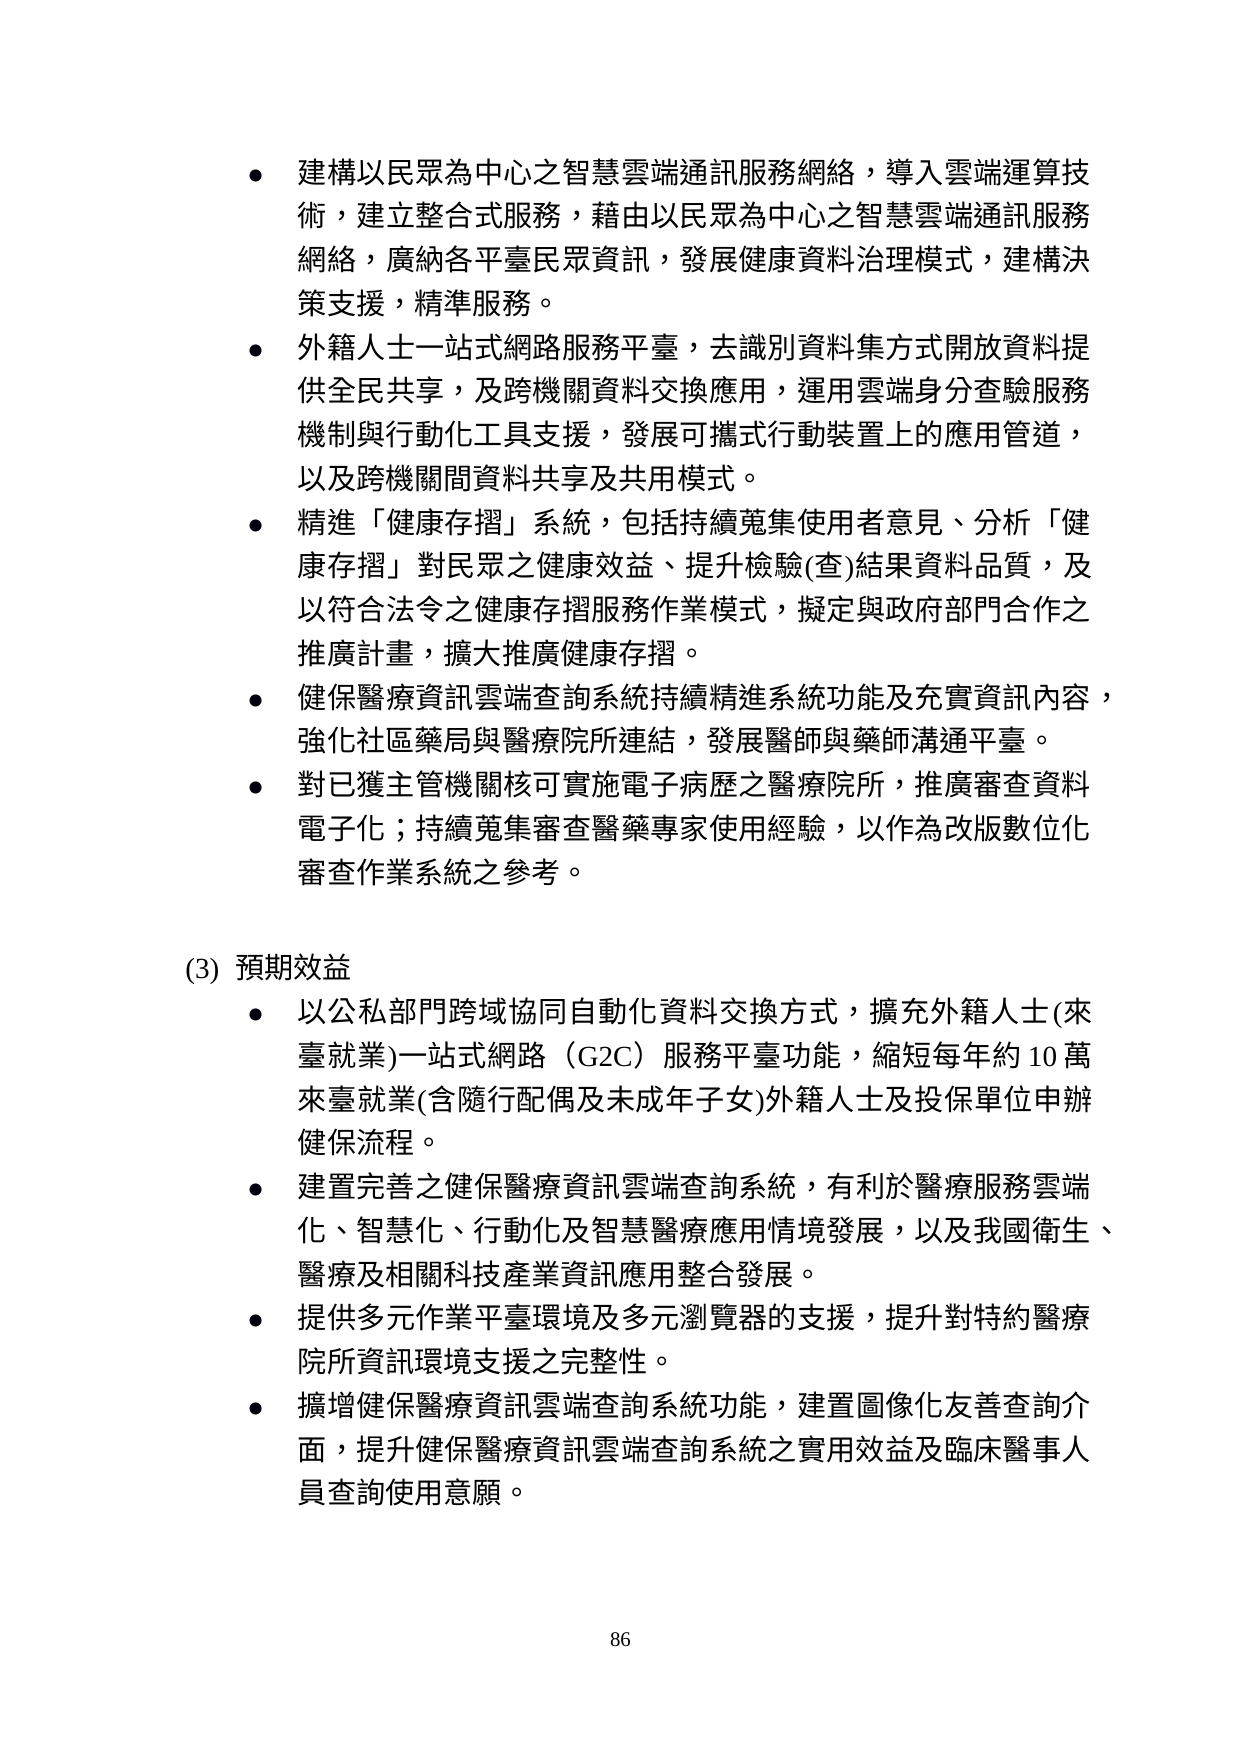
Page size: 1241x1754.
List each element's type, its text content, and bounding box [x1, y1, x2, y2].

list 建置完善之健保醫療資訊雲端查詢系統，有利於醫療服務雲端化、智慧化、行動化及智慧醫療應用情境發展，以及我國衛生、醫療及相關科技產業資訊應用整合發展。 [248, 1162, 1092, 1293]
list 外籍人士一站式網路服務平臺，去識別資料集方式開放資料提供全民共享，及跨機關資料交換應用，運用雲端身分查驗服務機制與行動化工具支援，發展可攜式行動裝置上的應用管道，以及跨機關間資料共享及共用模式。 [248, 323, 1092, 498]
list 預期效益 [185, 943, 1092, 987]
list 對已獲主管機關核可實施電子病歷之醫療院所，推廣審查資料電子化；持續蒐集審查醫藥專家使用經驗，以作為改版數位化審查作業系統之參考。 [248, 760, 1092, 891]
list 擴增健保醫療資訊雲端查詢系統功能，建置圖像化友善查詢介面，提升健保醫療資訊雲端查詢系統之實用效益及臨床醫事人員查詢使用意願。 [248, 1381, 1092, 1512]
list 健保醫療資訊雲端查詢系統持續精進系統功能及充實資訊內容，強化社區藥局與醫療院所連結，發展醫師與藥師溝通平臺。 [248, 673, 1092, 760]
list 精進「健康存摺」系統，包括持續蒐集使用者意見、分析「健康存摺」對民眾之健康效益、提升檢驗(查)結果資料品質，及以符合法令之健康存摺服務作業模式，擬定與政府部門合作之推廣計畫，擴大推廣健康存摺。 [248, 498, 1092, 673]
list 提供多元作業平臺環境及多元瀏覽器的支援，提升對特約醫療院所資訊環境支援之完整性。 [248, 1293, 1092, 1381]
list 以公私部門跨域協同自動化資料交換方式，擴充外籍人士(來臺就業)一站式網路（G2C）服務平臺功能，縮短每年約10萬來臺就業(含隨行配偶及未成年子女)外籍人士及投保單位申辦健保流程。 [248, 987, 1092, 1162]
list 建構以民眾為中心之智慧雲端通訊服務網絡，導入雲端運算技術，建立整合式服務，藉由以民眾為中心之智慧雲端通訊服務網絡，廣納各平臺民眾資訊，發展健康資料治理模式，建構決策支援，精準服務。 [248, 148, 1092, 323]
